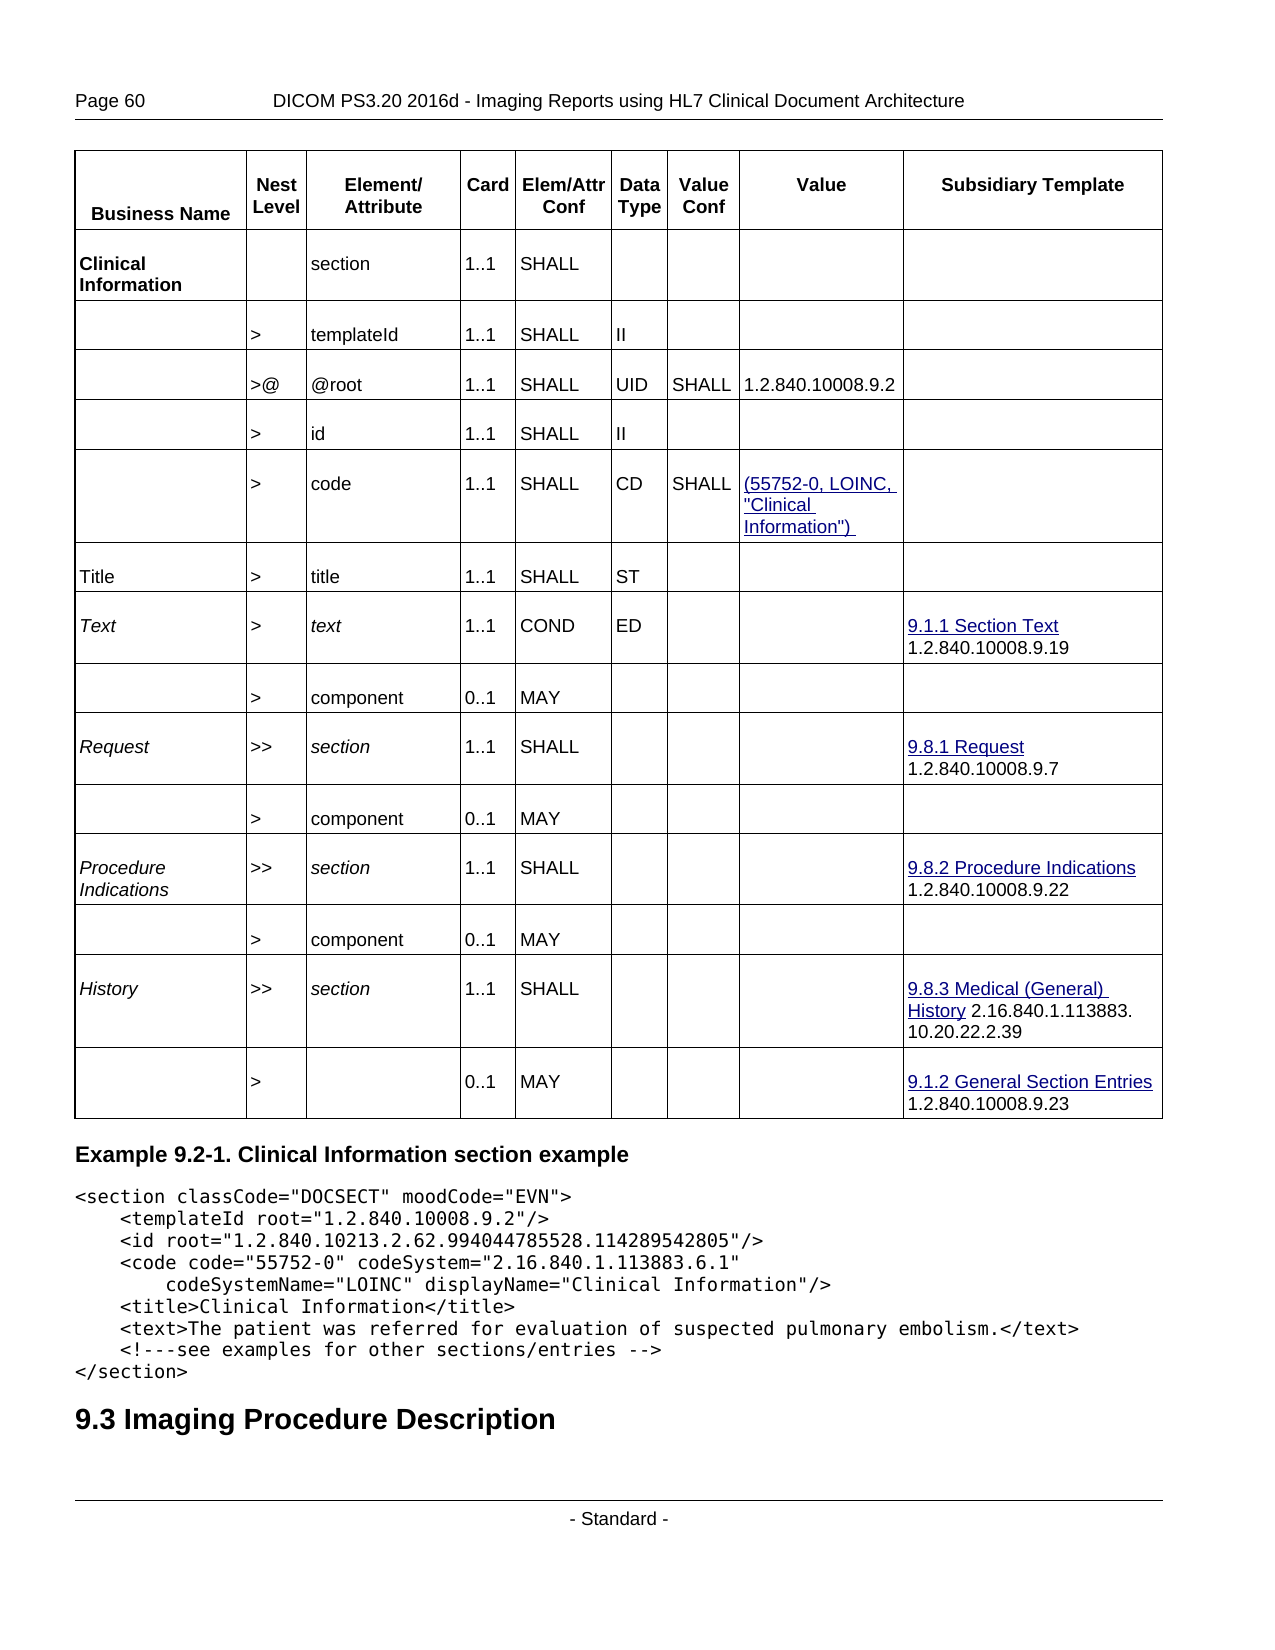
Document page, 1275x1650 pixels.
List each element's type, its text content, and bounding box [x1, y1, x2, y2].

table_cell SHALL [516, 301, 611, 349]
table_cell SHALL [668, 350, 739, 399]
table_cell >> [247, 713, 306, 783]
table_cell 1..1 [461, 592, 515, 662]
table_cell [668, 785, 739, 833]
table_cell [740, 664, 903, 712]
table_header Element/​Attribute [307, 151, 460, 228]
table_cell section [307, 834, 460, 904]
table_cell II [612, 400, 667, 449]
table_cell (55752-0, LOINC, "Clinical Information") [740, 450, 903, 542]
table_cell 0..1 [461, 785, 515, 833]
table_cell [76, 664, 246, 712]
table_cell Title [76, 543, 246, 591]
table_cell II [612, 301, 667, 349]
table_cell @root [307, 350, 460, 399]
table_cell 0..1 [461, 905, 515, 954]
table_cell SHALL [516, 230, 611, 300]
table_cell [668, 1048, 739, 1118]
table_header Value Conf [668, 151, 739, 228]
table_cell [76, 301, 246, 349]
table_cell Request [76, 713, 246, 783]
table_cell [612, 834, 667, 904]
table_cell [668, 592, 739, 662]
table_cell [668, 230, 739, 300]
table_cell [740, 301, 903, 349]
table_cell 1.2.840.10008.9.2 [740, 350, 903, 399]
table_cell Clinical​Information [76, 230, 246, 300]
text <section classCode="DOCSECT" moodCode="EVN"> <templateId root="1.2.840.10008.9.2"/> <id root="1.2.840.10213.2.62.994044785528.114289542805"/> <code code="55752-0" codeSystem="2.16.840.1.113883.6.1" codeSystemName="LOINC" displayName="Clinical Information"/> <title>Clinical Information</title> <text>The patient was referred for evaluation of suspected pulmonary embolism.</text> <!---see examples for other sections/entries --> </section> [75, 1186, 1162, 1383]
table_cell section [307, 713, 460, 783]
table_cell [740, 1048, 903, 1118]
table_cell [247, 230, 306, 300]
table_cell [740, 543, 903, 591]
table_header Business Name [76, 151, 246, 228]
table_cell [904, 301, 1162, 349]
table_cell [904, 450, 1162, 542]
table_cell [740, 400, 903, 449]
table_cell 0..1 [461, 1048, 515, 1118]
table_cell component [307, 664, 460, 712]
table_cell > [247, 592, 306, 662]
table_cell [76, 450, 246, 542]
table_cell [740, 592, 903, 662]
table_cell [904, 543, 1162, 591]
table_cell MAY [516, 905, 611, 954]
table_header Subsidiary Template [904, 151, 1162, 228]
table_cell [612, 230, 667, 300]
table_cell [668, 834, 739, 904]
table_header Elem/Attr Conf [516, 151, 611, 228]
table_cell [740, 905, 903, 954]
table_cell [612, 713, 667, 783]
table_cell [904, 400, 1162, 449]
text 9.3 Imaging Procedure Description [75, 1402, 1162, 1435]
table_cell [740, 834, 903, 904]
table_cell ED [612, 592, 667, 662]
table_cell [668, 664, 739, 712]
table_header Data Type [612, 151, 667, 228]
table_cell 9.8.3 Medical (General) History 2.16.840.1.113883.​10.20.22.2.39 [904, 955, 1162, 1047]
table_cell [76, 350, 246, 399]
table_cell COND [516, 592, 611, 662]
table_header Nest Level [247, 151, 306, 228]
table_cell > [247, 301, 306, 349]
table_cell SHALL [516, 450, 611, 542]
table_cell title [307, 543, 460, 591]
table_cell [668, 713, 739, 783]
table_cell [668, 400, 739, 449]
table_cell [904, 905, 1162, 954]
table_cell section [307, 955, 460, 1047]
table_cell Text [76, 592, 246, 662]
table_cell 9.8.2 Procedure Indications 1.2.840.10008.9.22 [904, 834, 1162, 904]
table_cell [904, 230, 1162, 300]
table_cell UID [612, 350, 667, 399]
table_cell component [307, 905, 460, 954]
table_cell History [76, 955, 246, 1047]
table_cell [904, 785, 1162, 833]
table_cell [76, 785, 246, 833]
table_cell MAY [516, 785, 611, 833]
table_cell [740, 955, 903, 1047]
table_cell [904, 664, 1162, 712]
table_cell >@ [247, 350, 306, 399]
table_cell [668, 905, 739, 954]
table_cell [612, 664, 667, 712]
table_cell CD [612, 450, 667, 542]
table_cell [740, 230, 903, 300]
table_cell > [247, 905, 306, 954]
table_cell >> [247, 834, 306, 904]
table_cell [740, 785, 903, 833]
table_cell [740, 713, 903, 783]
table_cell > [247, 450, 306, 542]
table_cell SHALL [516, 350, 611, 399]
table_cell SHALL [516, 543, 611, 591]
table_cell 1..1 [461, 301, 515, 349]
table_cell code [307, 450, 460, 542]
table_cell 1..1 [461, 543, 515, 591]
table_cell id [307, 400, 460, 449]
table_cell SHALL [668, 450, 739, 542]
table_cell 1..1 [461, 834, 515, 904]
table_cell > [247, 543, 306, 591]
table_cell section [307, 230, 460, 300]
table_cell 1..1 [461, 955, 515, 1047]
table_cell [668, 301, 739, 349]
table_cell 1..1 [461, 230, 515, 300]
table_cell SHALL [516, 713, 611, 783]
table_cell [76, 1048, 246, 1118]
table_cell [307, 1048, 460, 1118]
table_cell 1..1 [461, 450, 515, 542]
table_cell 0..1 [461, 664, 515, 712]
table_cell 9.8.1 Request 1.2.840.10008.9.7 [904, 713, 1162, 783]
table_cell > [247, 1048, 306, 1118]
table_cell component [307, 785, 460, 833]
table_cell SHALL [516, 400, 611, 449]
table_cell 9.1.1 Section Text 1.2.840.10008.9.19 [904, 592, 1162, 662]
table_header Card [461, 151, 515, 228]
table_cell SHALL [516, 834, 611, 904]
text Example 9.2-1. Clinical Information section example [75, 1142, 1162, 1167]
table_cell 1..1 [461, 713, 515, 783]
table_cell > [247, 664, 306, 712]
table_cell [612, 955, 667, 1047]
table_cell MAY [516, 1048, 611, 1118]
table_cell [612, 785, 667, 833]
table_cell ST [612, 543, 667, 591]
table_cell [612, 905, 667, 954]
table_cell template​Id [307, 301, 460, 349]
table_cell MAY [516, 664, 611, 712]
table_cell [76, 905, 246, 954]
table_cell > [247, 785, 306, 833]
table_header Value [740, 151, 903, 228]
table_cell 9.1.2 General Section Entries 1.2.840.10008.9.23 [904, 1048, 1162, 1118]
table_cell SHALL [516, 955, 611, 1047]
table_cell 1..1 [461, 400, 515, 449]
table_cell [668, 955, 739, 1047]
table_cell [612, 1048, 667, 1118]
table_cell >> [247, 955, 306, 1047]
table_cell [904, 350, 1162, 399]
table_cell [76, 400, 246, 449]
table_cell Procedure​Indications [76, 834, 246, 904]
table_cell text [307, 592, 460, 662]
table_cell 1..1 [461, 350, 515, 399]
table_cell > [247, 400, 306, 449]
table_cell [668, 543, 739, 591]
